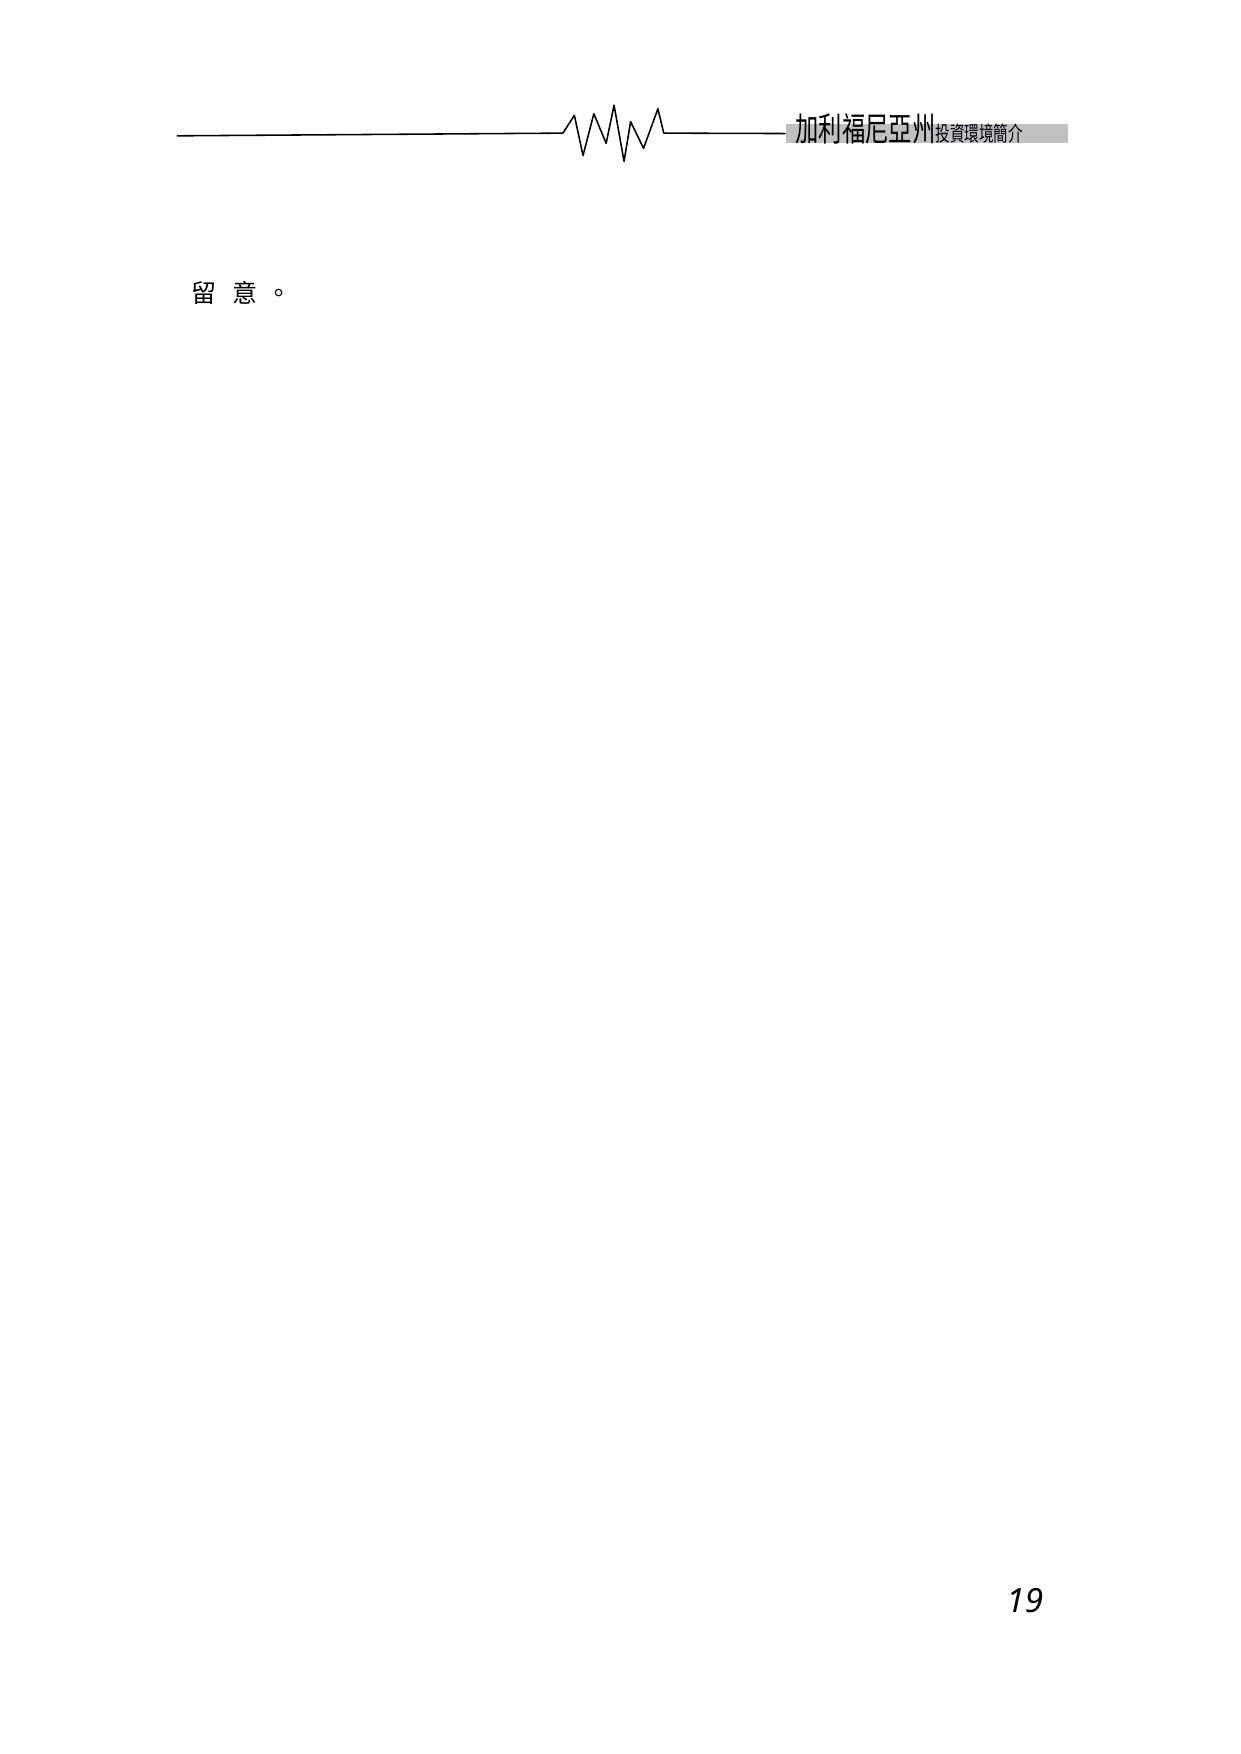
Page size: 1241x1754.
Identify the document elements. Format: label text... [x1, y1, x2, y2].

text 留意。 [183, 250, 1058, 313]
